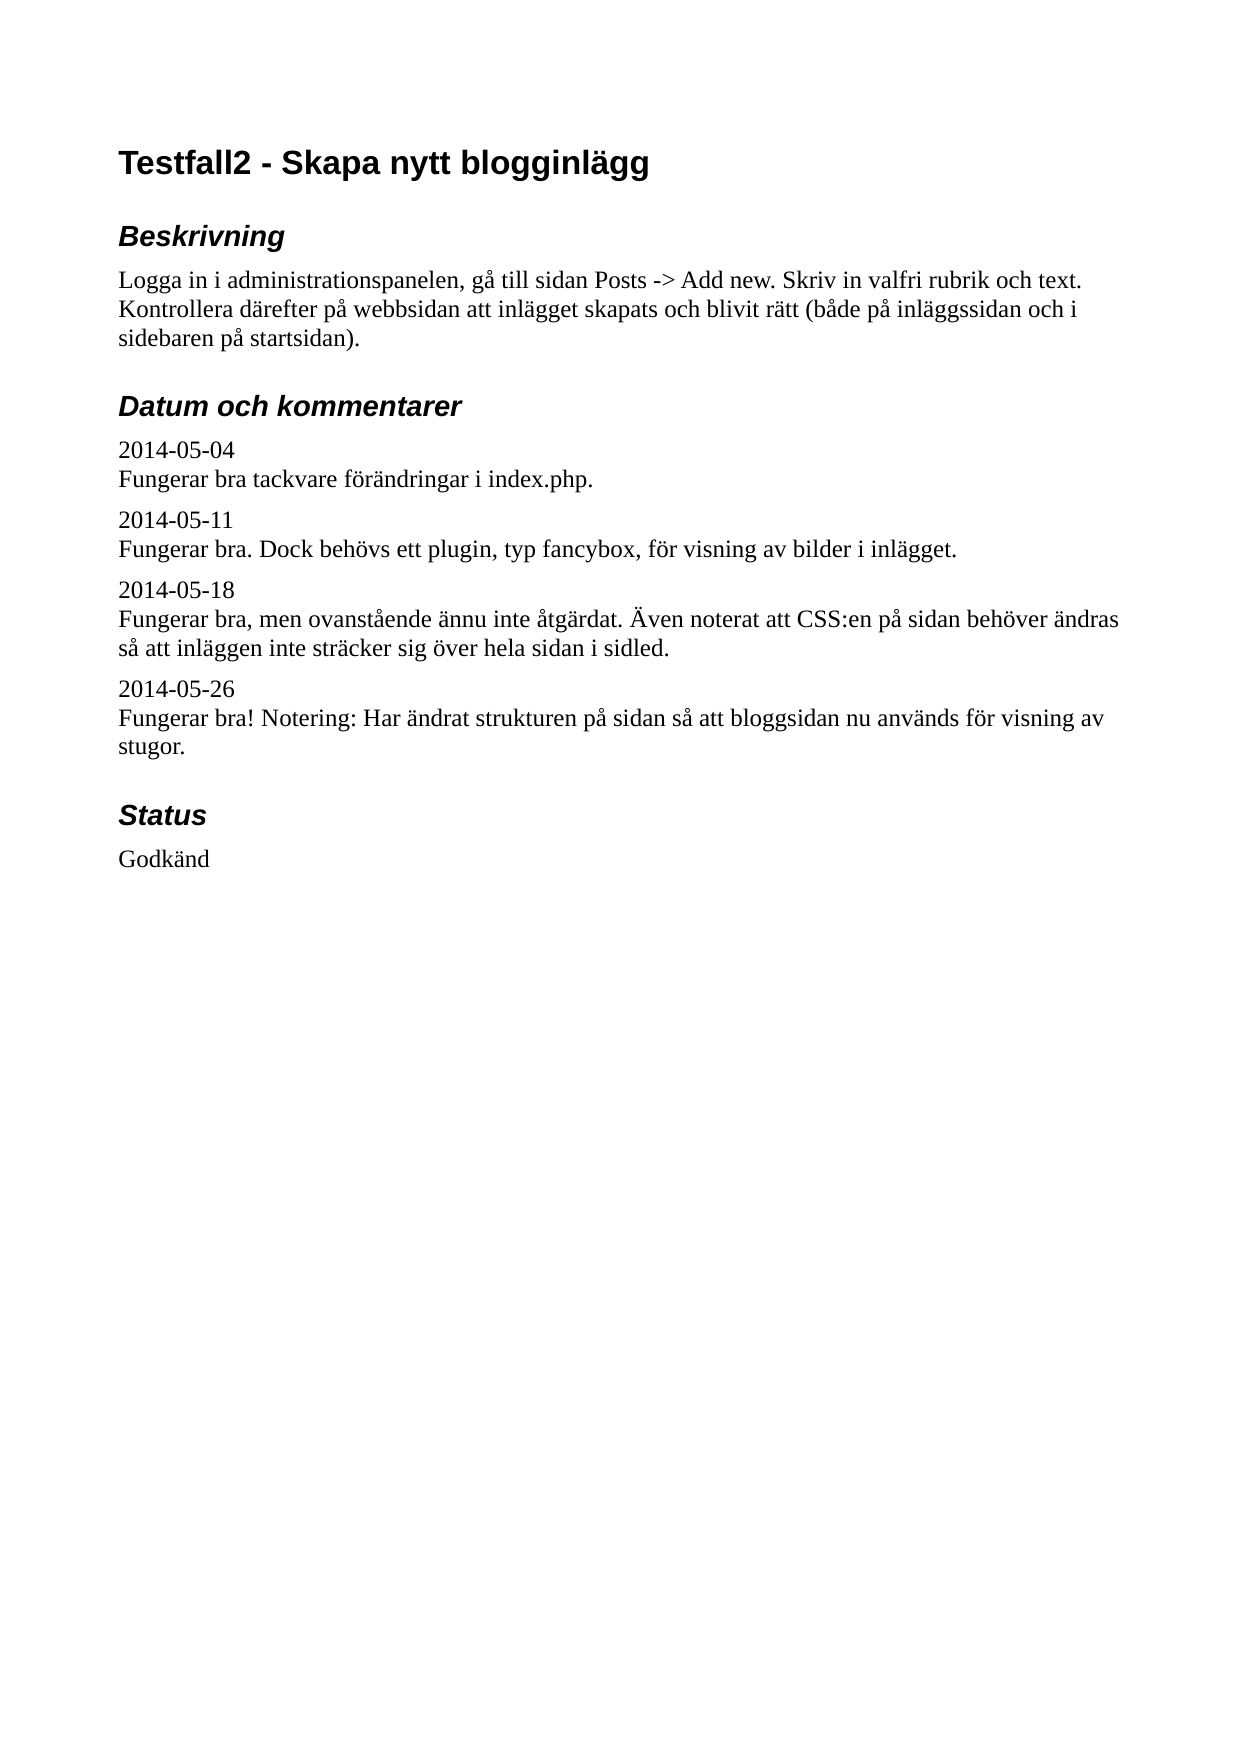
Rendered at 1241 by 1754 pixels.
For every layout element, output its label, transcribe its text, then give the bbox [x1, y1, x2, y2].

text Logga in i administrationspanelen, gå till sidan Posts -> Add new. Skriv in valfri rubrik och text. Kontrollera därefter på webbsidan att inlägget skapats och blivit rätt (både på inläggssidan och i sidebaren på startsidan). [118, 265, 1122, 352]
subtitle Datum och kommentarer [118, 389, 1122, 423]
text Godkänd [118, 844, 1122, 872]
text 2014-05-04 Fungerar bra tackvare förändringar i index.php. [118, 435, 1122, 493]
subtitle Status [118, 798, 1122, 831]
text 2014-05-11 Fungerar bra. Dock behövs ett plugin, typ fancybox, för visning av bilder i inlägget. [118, 505, 1122, 563]
subtitle Testfall2 - Skapa nytt blogginlägg [118, 143, 1122, 182]
text 2014-05-18 Fungerar bra, men ovanstående ännu inte åtgärdat. Även noterat att CSS:en på sidan behöver ändras så att inläggen inte sträcker sig över hela sidan i sidled. [118, 575, 1122, 661]
text 2014-05-26 Fungerar bra! Notering: Har ändrat strukturen på sidan så att bloggsidan nu används för visning av stugor. [118, 674, 1122, 760]
subtitle Beskrivning [118, 219, 1122, 253]
